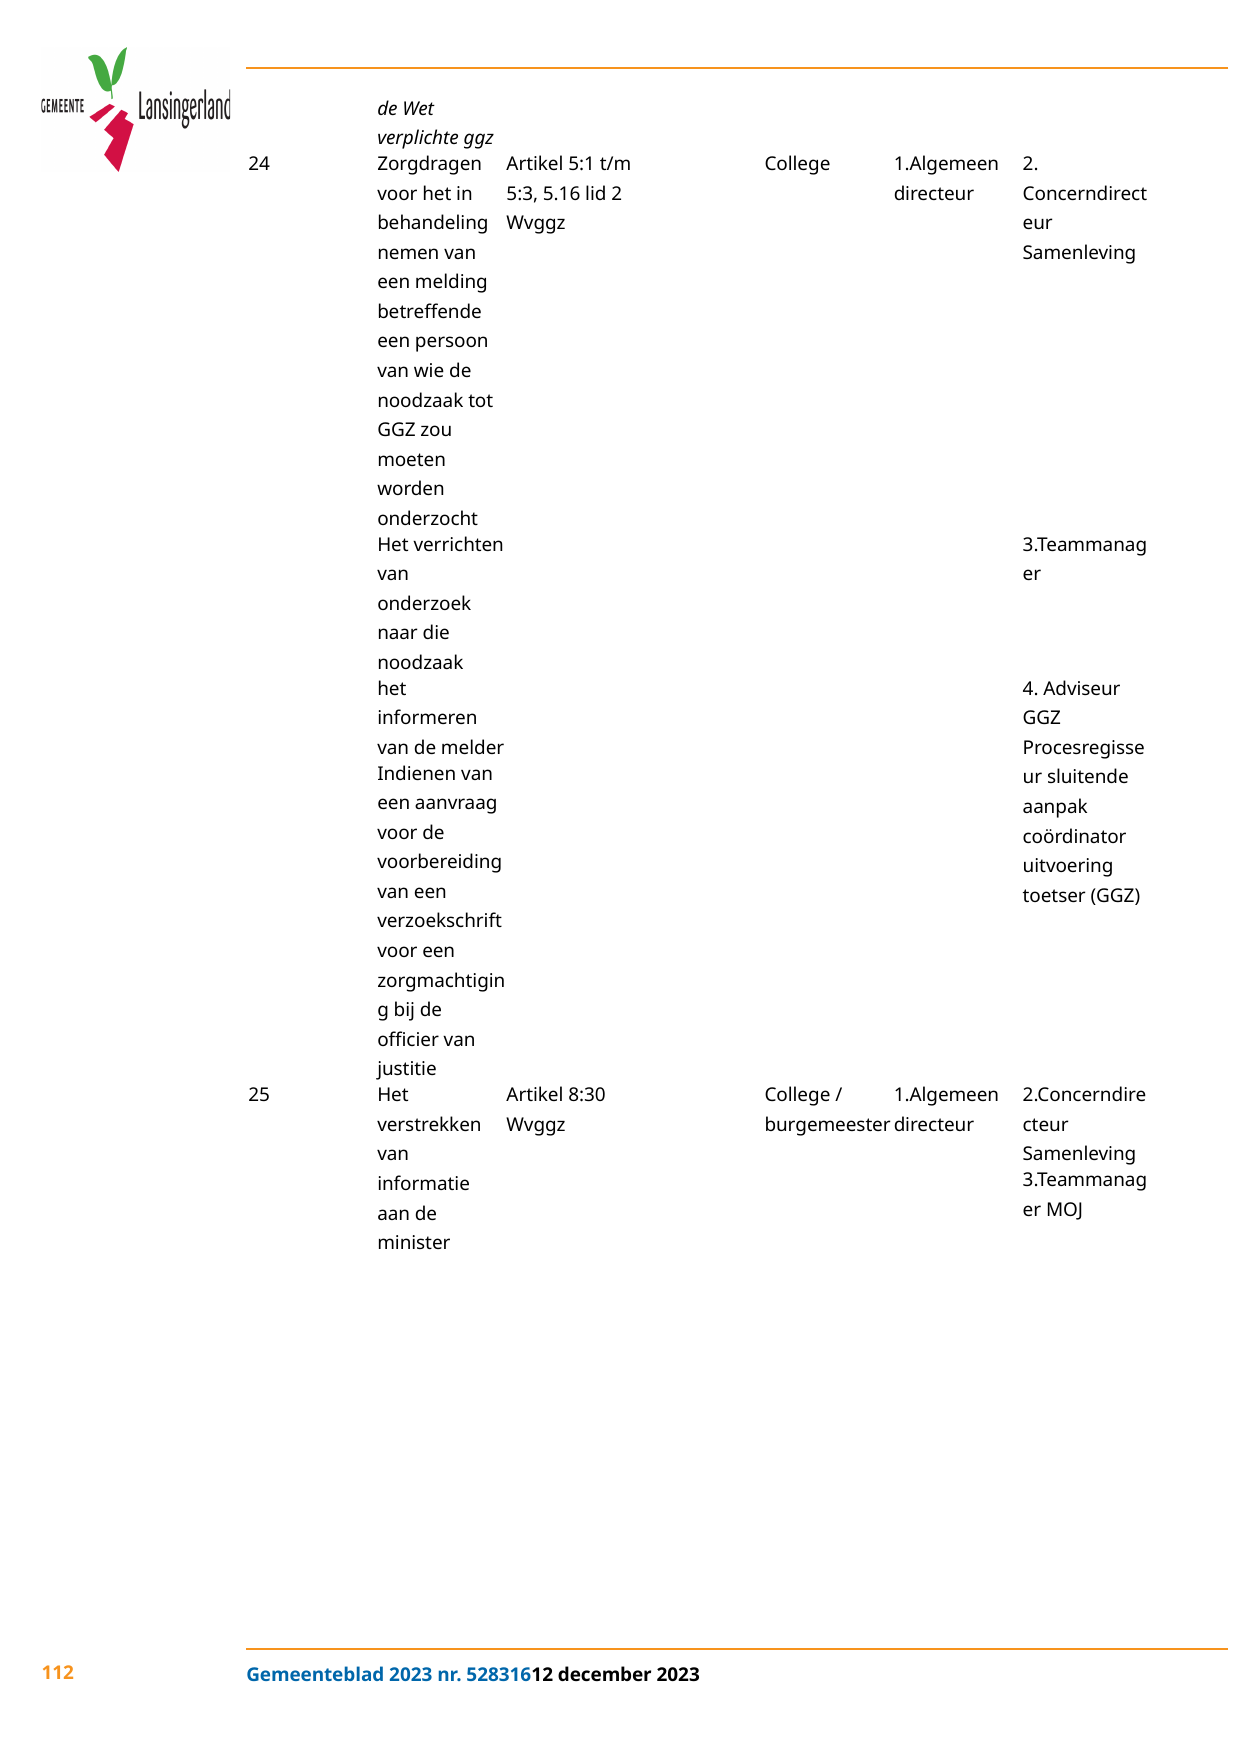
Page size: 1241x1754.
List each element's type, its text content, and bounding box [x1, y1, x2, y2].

table_cell [635, 150, 764, 1081]
table_cell 25 [248, 1081, 377, 1255]
table_cell de Wet verplichte ggz [377, 95, 506, 150]
table_cell [1023, 95, 1152, 150]
table_cell 4. Adviseur GGZ Procesregisseur sluitende aanpak coördinator uitvoering toetser (GGZ) [1023, 675, 1152, 1081]
table_cell 2. Concerndirecteur Samenleving [1023, 150, 1152, 531]
table_cell 2.Concerndirecteur Samenleving [1023, 1081, 1152, 1166]
table_cell [635, 95, 764, 150]
table_cell College / burgemeester [764, 1081, 893, 1255]
table_cell [506, 95, 635, 150]
picture [41, 47, 231, 172]
table_cell Indienen van een aanvraag voor de voorbereiding van een verzoekschrift voor een zorgmachtiging bij de officier van justitie [377, 760, 506, 1081]
table_cell 24 [248, 150, 377, 1081]
table_cell [894, 95, 1022, 150]
table_cell 1.Algemeen directeur [894, 150, 1022, 1081]
table_cell het informeren van de melder [377, 675, 506, 760]
table_cell College [764, 150, 893, 1081]
table_cell Het verstrekken van informatie aan de minister [377, 1081, 506, 1255]
table_cell 3.Teammanager [1023, 531, 1152, 675]
table_cell Zorgdragen voor het in behandeling nemen van een melding betreffende een persoon van wie de noodzaak tot GGZ zou moeten worden onderzocht [377, 150, 506, 531]
table_cell [764, 95, 893, 150]
table_cell Artikel 5:1 t/m 5:3, 5.16 lid 2 Wvggz [506, 150, 635, 1081]
table_cell [635, 1081, 764, 1255]
table_cell 1.Algemeen directeur [894, 1081, 1022, 1255]
table_cell [248, 95, 377, 150]
table_cell Artikel 8:30 Wvggz [506, 1081, 635, 1255]
table_cell Het verrichten van onderzoek naar die noodzaak [377, 531, 506, 675]
table_cell 3.Teammanager MOJ [1023, 1166, 1152, 1255]
